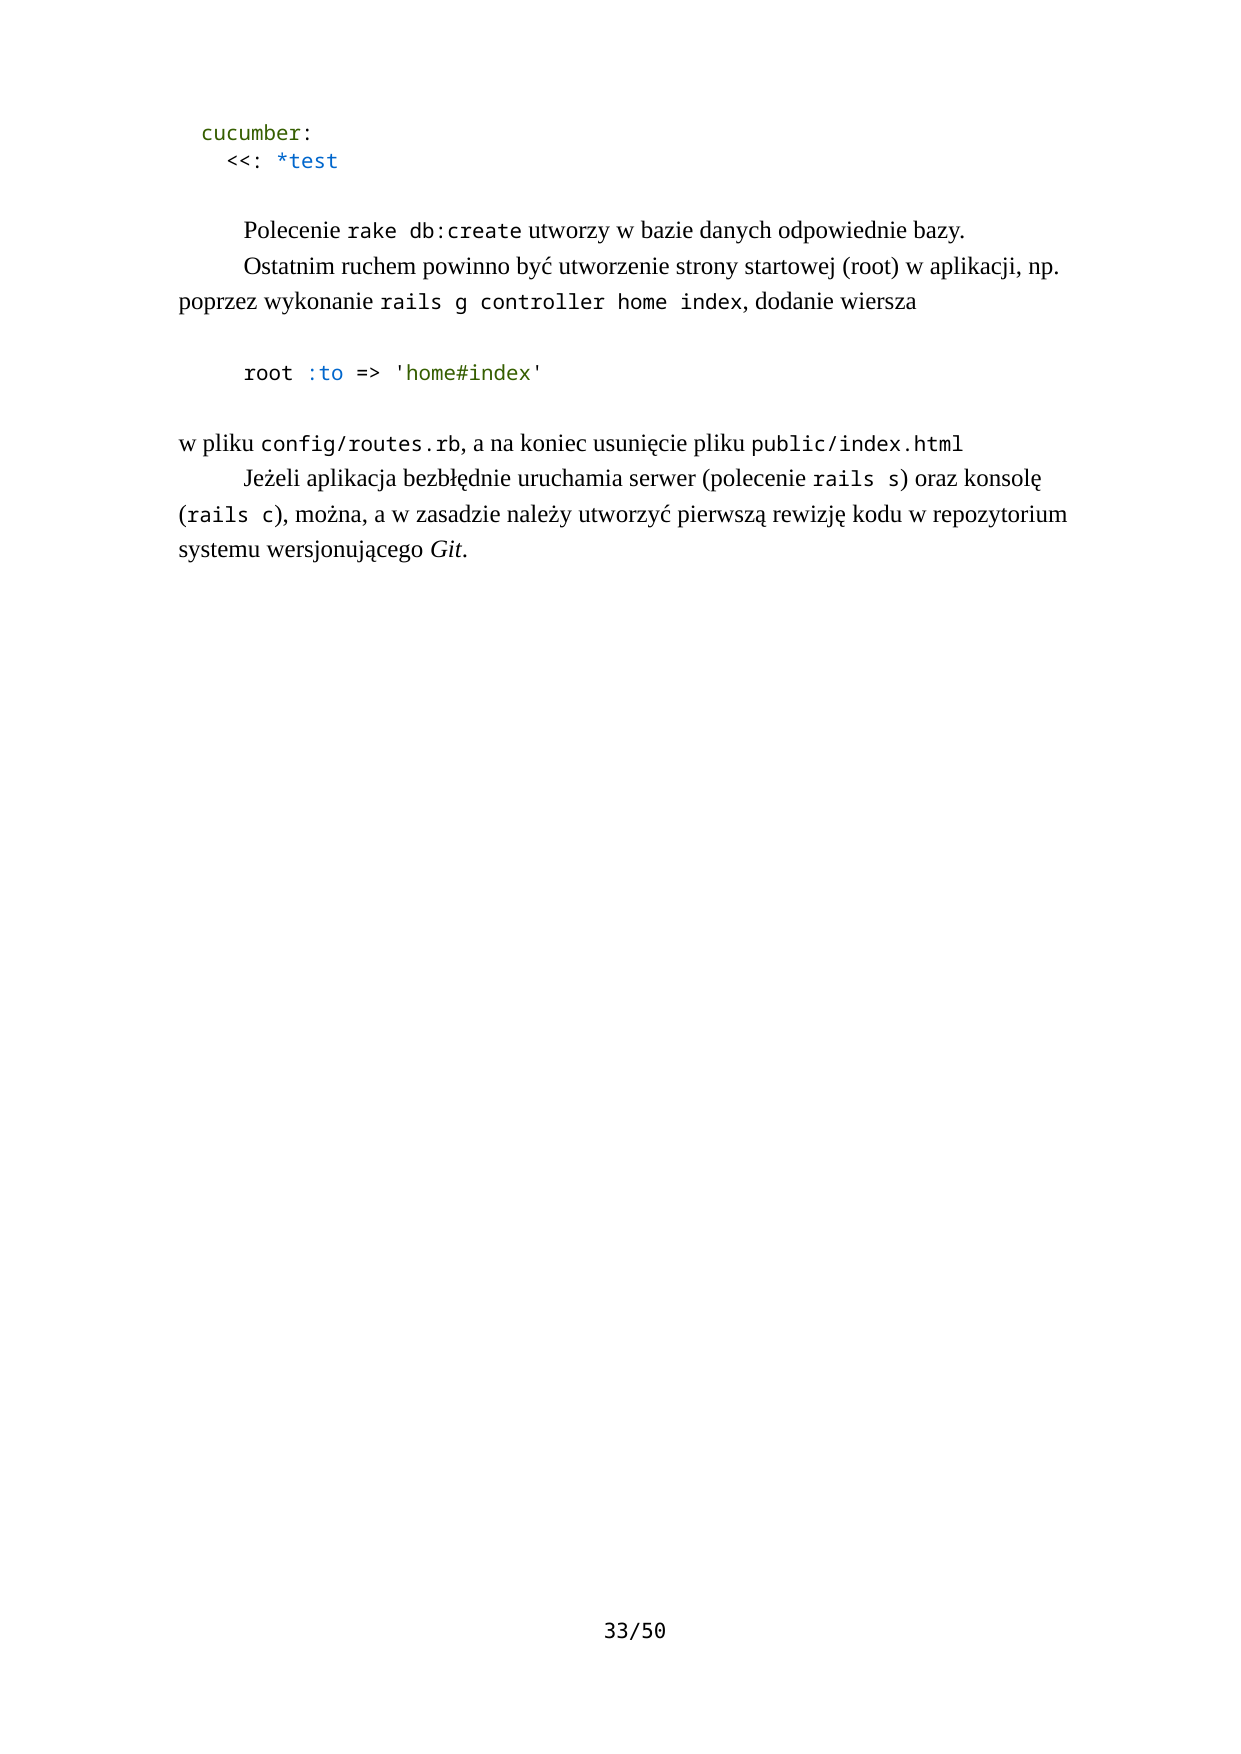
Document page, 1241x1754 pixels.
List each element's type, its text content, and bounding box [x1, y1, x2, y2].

text root :to => 'home#index' [178, 352, 1093, 387]
text Ostatnim ruchem powinno być utworzenie strony startowej (root) w aplikacji, np. poprzez wykonanie rails g controller home index, dodanie wiersza [178, 246, 1093, 317]
table_header cucumber: <<: *test [177, 118, 1093, 175]
text Polecenie rake db:create utworzy w bazie danych odpowiednie bazy. [178, 210, 1093, 246]
text Jeżeli aplikacja bezbłędnie uruchamia serwer (polecenie rails s) oraz konsolę (rails c), można, a w zasadzie należy utworzyć pierwszą rewizję kodu w repozytorium systemu wersjonującego Git. [178, 458, 1093, 564]
text w pliku config/routes.rb, a na koniec usunięcie pliku public/index.html [178, 423, 1093, 458]
